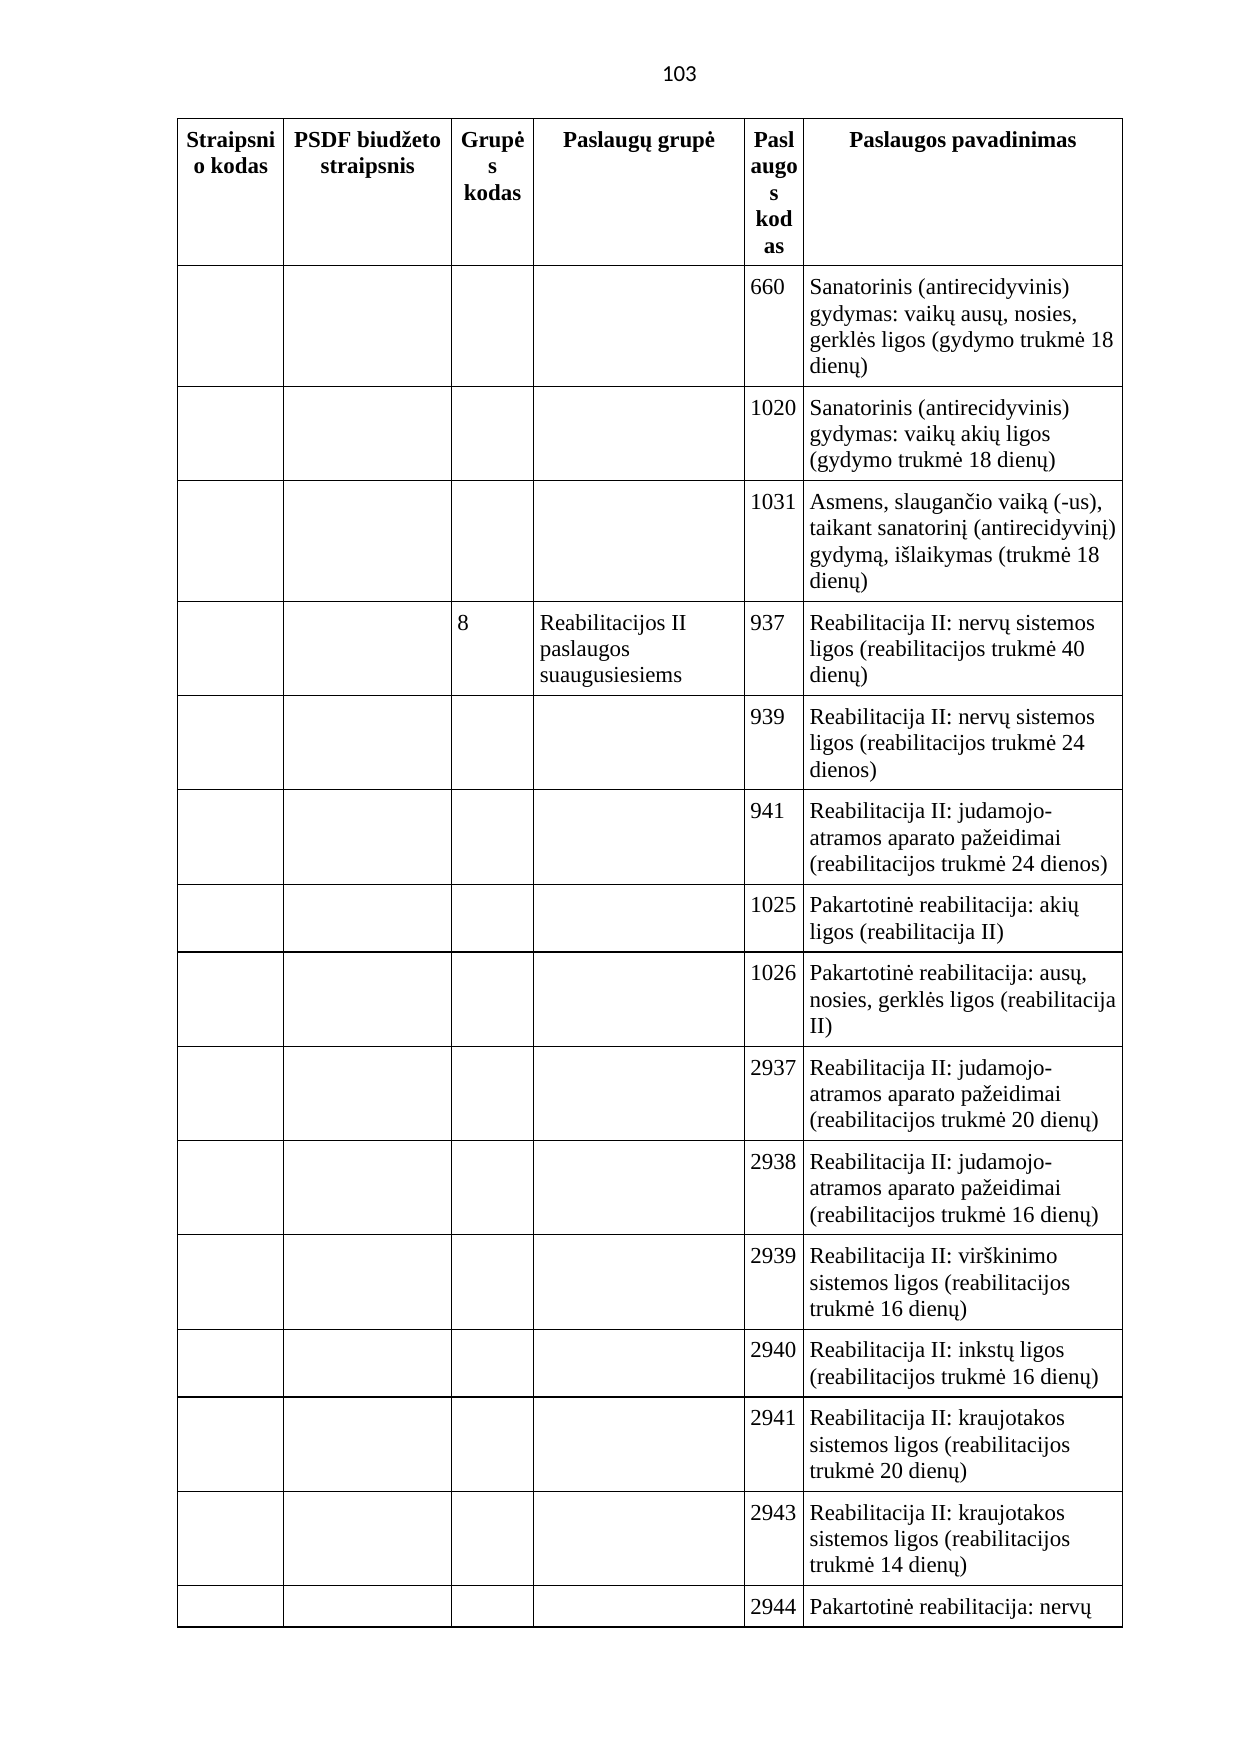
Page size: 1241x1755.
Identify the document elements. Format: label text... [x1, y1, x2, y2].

table_cell Pakartotinė reabilitacija: akių ligos (reabilitacija II) [804, 885, 1122, 951]
table_cell [178, 885, 283, 951]
table_cell [284, 1586, 451, 1626]
table_cell 2944 [745, 1586, 803, 1626]
table_cell 1026 [745, 953, 803, 1046]
table_cell [534, 481, 744, 601]
table_header PSDF biudžeto straipsnis [284, 119, 451, 265]
table_cell [452, 481, 533, 601]
table_cell 939 [745, 696, 803, 789]
table_cell [284, 790, 451, 883]
table_cell [284, 602, 451, 695]
table_cell [178, 1492, 283, 1585]
table_cell 941 [745, 790, 803, 883]
table_cell [178, 696, 283, 789]
table_cell 2940 [745, 1330, 803, 1396]
table_cell Reabilitacija II: judamojo-atramos aparato pažeidimai (reabilitacijos trukmė 16 dienų) [804, 1141, 1122, 1234]
table_cell [452, 387, 533, 480]
table_cell [284, 696, 451, 789]
table_header Paslaugos pavadinimas [804, 119, 1122, 265]
table_cell [452, 1235, 533, 1328]
table_cell [284, 1235, 451, 1328]
table_cell [534, 790, 744, 883]
table_cell [284, 885, 451, 951]
table_cell [284, 1141, 451, 1234]
table_cell [452, 1330, 533, 1396]
table_cell [534, 1047, 744, 1140]
table_cell [178, 387, 283, 480]
table_cell Reabilitacija II: judamojo-atramos aparato pažeidimai (reabilitacijos trukmė 24 dienos) [804, 790, 1122, 883]
table_header Paslaugų grupė [534, 119, 744, 265]
table_cell [178, 953, 283, 1046]
table_cell [178, 481, 283, 601]
table_cell [284, 387, 451, 480]
table_cell Asmens, slaugančio vaiką (-us), taikant sanatorinį (antirecidyvinį) gydymą, išlaikymas (trukmė 18 dienų) [804, 481, 1122, 601]
table_cell [534, 1235, 744, 1328]
table_cell [178, 266, 283, 386]
table_cell Pakartotinė reabilitacija: ausų, nosies, gerklės ligos (reabilitacija II) [804, 953, 1122, 1046]
table_cell [178, 790, 283, 883]
table_cell [452, 1398, 533, 1491]
table_cell [178, 1330, 283, 1396]
table_cell [284, 1330, 451, 1396]
table_cell [284, 1492, 451, 1585]
table_cell [534, 885, 744, 951]
table_cell [534, 387, 744, 480]
table_cell 660 [745, 266, 803, 386]
table_cell 1020 [745, 387, 803, 480]
table_cell [534, 1330, 744, 1396]
table_cell [534, 1398, 744, 1491]
table_cell [534, 953, 744, 1046]
table_cell [284, 953, 451, 1046]
table_cell Reabilitacija II: virškinimo sistemos ligos (reabilitacijos trukmė 16 dienų) [804, 1235, 1122, 1328]
table_cell [178, 1047, 283, 1140]
table_cell Reabilitacija II: nervų sistemos ligos (reabilitacijos trukmė 40 dienų) [804, 602, 1122, 695]
table_header Grupės kodas [452, 119, 533, 265]
table_cell [284, 1398, 451, 1491]
table_cell Reabilitacija II: kraujotakos sistemos ligos (reabilitacijos trukmė 14 dienų) [804, 1492, 1122, 1585]
table_cell [178, 1141, 283, 1234]
table_cell [452, 1141, 533, 1234]
table_cell 1031 [745, 481, 803, 601]
table_cell [452, 266, 533, 386]
table_cell Reabilitacijos II paslaugos suaugusiesiems [534, 602, 744, 695]
table_cell [178, 1586, 283, 1626]
table_cell Reabilitacija II: inkstų ligos (reabilitacijos trukmė 16 dienų) [804, 1330, 1122, 1396]
table_cell 937 [745, 602, 803, 695]
table_cell [452, 696, 533, 789]
table_cell [452, 885, 533, 951]
table_cell [452, 1492, 533, 1585]
table_cell [534, 1586, 744, 1626]
table_cell [534, 696, 744, 789]
table_cell 2938 [745, 1141, 803, 1234]
table_cell Reabilitacija II: nervų sistemos ligos (reabilitacijos trukmė 24 dienos) [804, 696, 1122, 789]
table_cell [534, 1141, 744, 1234]
table_cell [178, 1398, 283, 1491]
table_cell 2941 [745, 1398, 803, 1491]
table_cell [178, 1235, 283, 1328]
table_cell Reabilitacija II: kraujotakos sistemos ligos (reabilitacijos trukmė 20 dienų) [804, 1398, 1122, 1491]
table_cell [534, 1492, 744, 1585]
table_cell Sanatorinis (antirecidyvinis) gydymas: vaikų ausų, nosies, gerklės ligos (gydymo trukmė 18 dienų) [804, 266, 1122, 386]
table_header Straipsnio kodas [178, 119, 283, 265]
table_header Paslaugos kodas [745, 119, 803, 265]
table_cell 1025 [745, 885, 803, 951]
table_cell 2939 [745, 1235, 803, 1328]
table_cell 2937 [745, 1047, 803, 1140]
table_cell 2943 [745, 1492, 803, 1585]
table_cell [284, 1047, 451, 1140]
table_cell [452, 1586, 533, 1626]
table_cell Reabilitacija II: judamojo-atramos aparato pažeidimai (reabilitacijos trukmė 20 dienų) [804, 1047, 1122, 1140]
table_cell [452, 790, 533, 883]
table_cell [284, 266, 451, 386]
table_cell Pakartotinė reabilitacija: nervų [804, 1586, 1122, 1626]
table_cell [452, 953, 533, 1046]
table_cell [284, 481, 451, 601]
table_cell [534, 266, 744, 386]
table_cell [178, 602, 283, 695]
table_cell Sanatorinis (antirecidyvinis) gydymas: vaikų akių ligos (gydymo trukmė 18 dienų) [804, 387, 1122, 480]
table_cell [452, 1047, 533, 1140]
table_cell 8 [452, 602, 533, 695]
